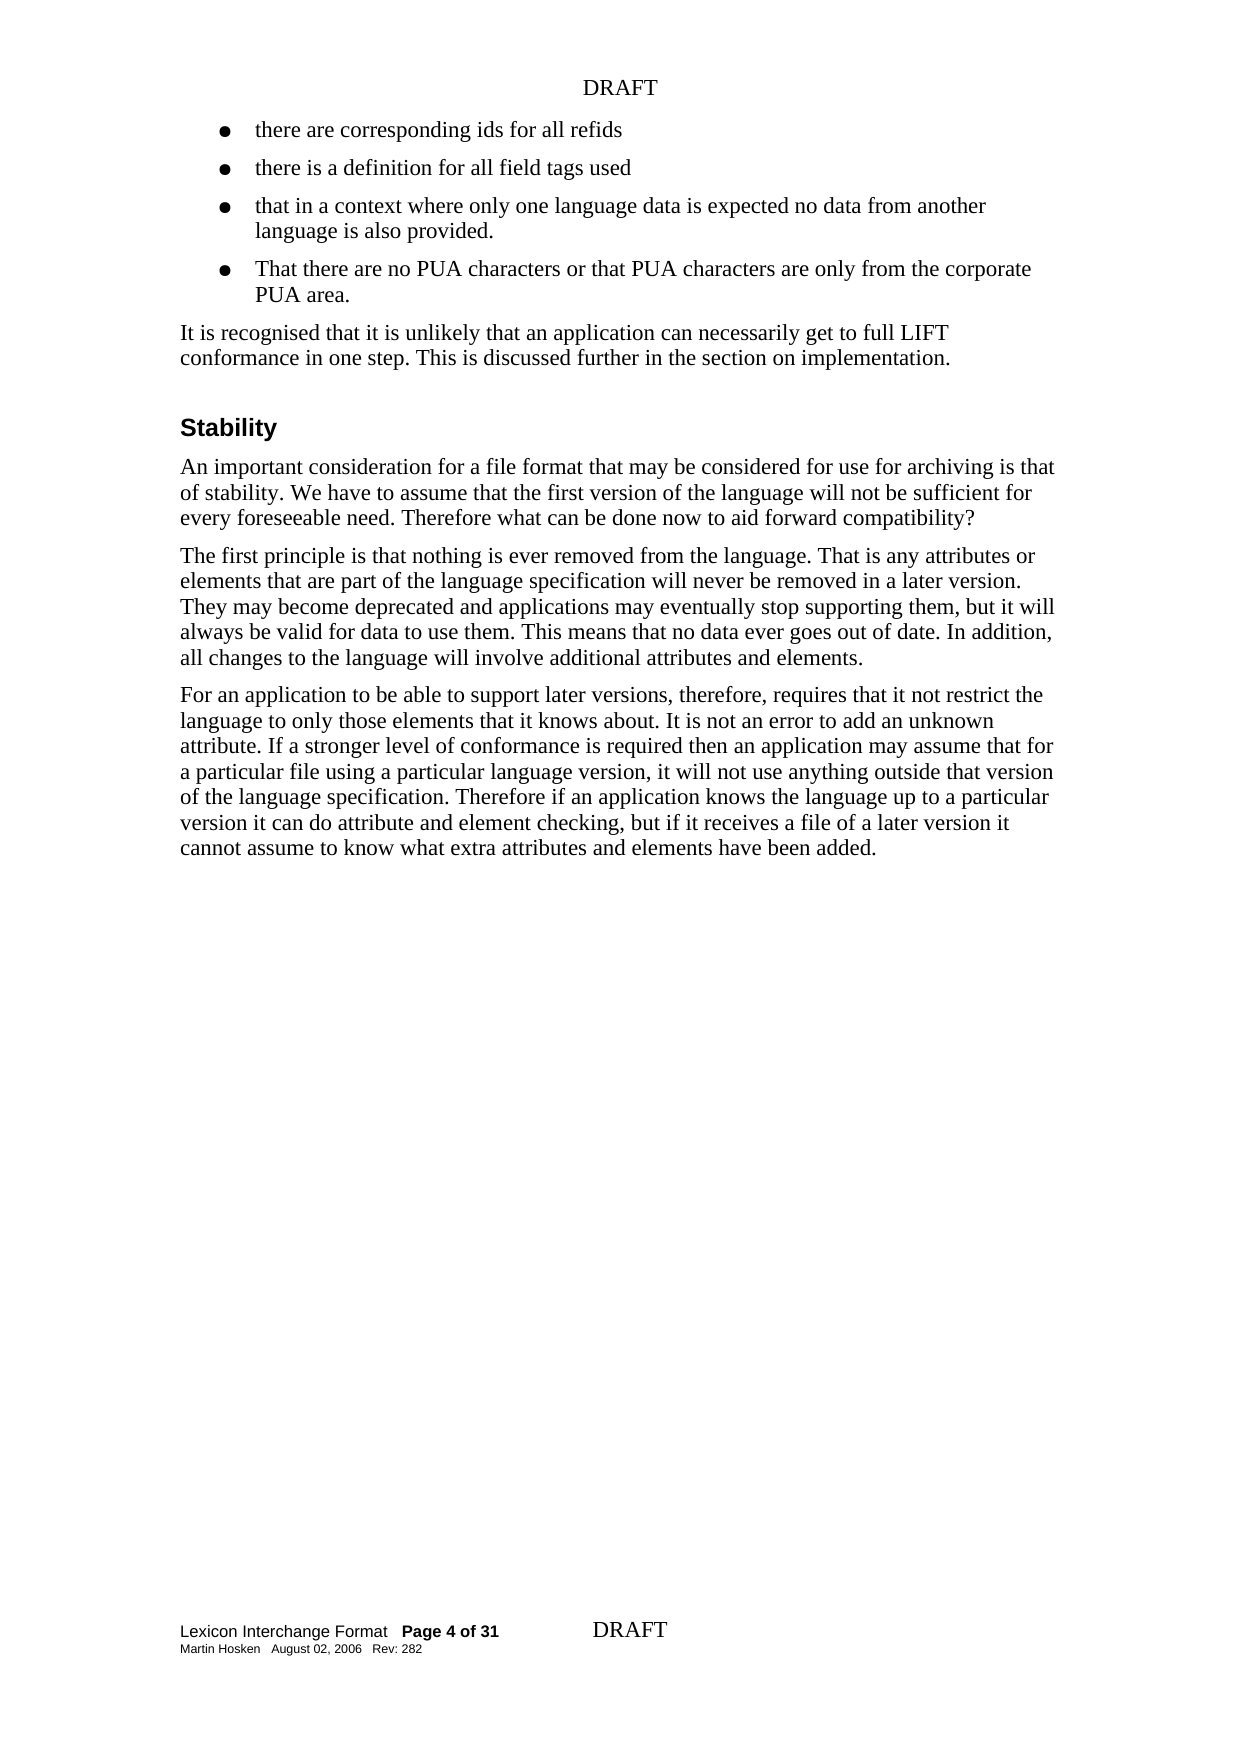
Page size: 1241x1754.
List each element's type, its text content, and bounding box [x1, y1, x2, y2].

list there are corresponding ids for all refids [217, 117, 1061, 142]
list there is a definition for all field tags used [217, 155, 1061, 180]
text For an application to be able to support later versions, therefore, requires that it not restrict the language to only those elements that it knows about. It is not an error to add an unknown attribute. If a stronger level of conformance is required then an application may assume that for a particular file using a particular language version, it will not use anything outside that version of the language specification. Therefore if an application knows the language up to a particular version it can do attribute and element checking, but if it receives a file of a later version it cannot assume to know what extra attributes and elements have been added. [180, 682, 1061, 860]
list That there are no PUA characters or that PUA characters are only from the corporate PUA area. [217, 256, 1061, 307]
text The first principle is that nothing is ever removed from the language. That is any attributes or elements that are part of the language specification will never be removed in a later version. They may become deprecated and applications may eventually stop supporting them, but it will always be valid for data to use them. This means that no data ever goes out of date. In addition, all changes to the language will involve additional attributes and elements. [180, 543, 1061, 670]
list that in a context where only one language data is expected no data from another language is also provided. [217, 193, 1061, 244]
text An important consideration for a file format that may be considered for use for archiving is that of stability. We have to assume that the first version of the language will not be sufficient for every foreseeable need. Therefore what can be done now to aid forward compatibility? [180, 454, 1061, 530]
subtitle Stability [180, 414, 1061, 442]
text It is recognised that it is unlikely that an application can necessarily get to full LIFT conformance in one step. This is discussed further in the section on implementation. [180, 319, 1061, 370]
